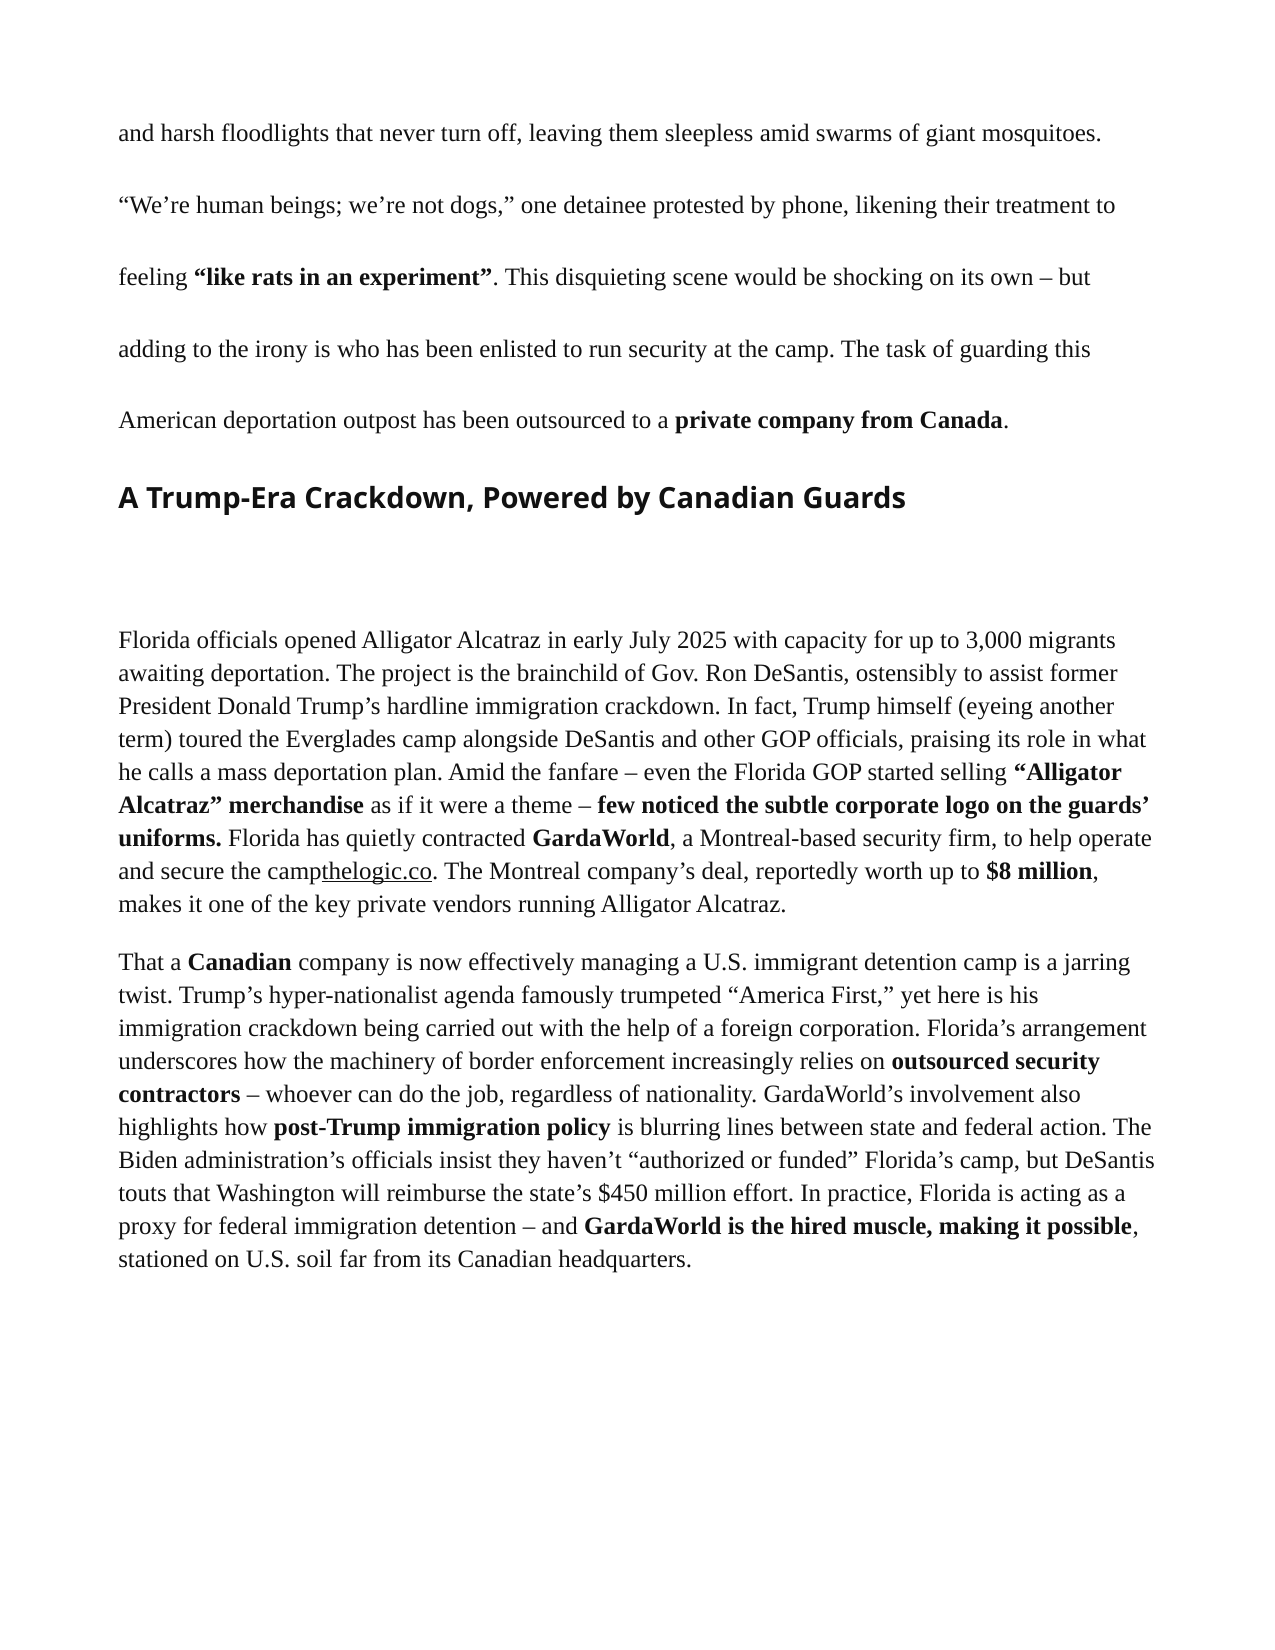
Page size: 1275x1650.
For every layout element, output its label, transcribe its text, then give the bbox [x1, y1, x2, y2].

text and harsh floodlights that never turn off, leaving them sleepless amid swarms of giant mosquitoes. “We’re human beings; we’re not dogs,” one detainee protested by phone, likening their treatment to feeling “like rats in an experiment”. This disquieting scene would be shocking on its own – but adding to the irony is who has been enlisted to run security at the camp. The task of guarding this American deportation outpost has been outsourced to a private company from Canada. [118, 118, 1157, 434]
subtitle A Trump-Era Crackdown, Powered by Canadian Guards [118, 477, 1157, 517]
text Florida officials opened Alligator Alcatraz in early July 2025 with capacity for up to 3,000 migrants awaiting deportation. The project is the brainchild of Gov. Ron DeSantis, ostensibly to assist former President Donald Trump’s hardline immigration crackdown. In fact, Trump himself (eyeing another term) toured the Everglades camp alongside DeSantis and other GOP officials, praising its role in what he calls a mass deportation plan. Amid the fanfare – even the Florida GOP started selling “Alligator Alcatraz” merchandise as if it were a theme – few noticed the subtle corporate logo on the guards’ uniforms. Florida has quietly contracted GardaWorld, a Montreal-based security firm, to help operate and secure the campthelogic.co. The Montreal company’s deal, reportedly worth up to $8 million, makes it one of the key private vendors running Alligator Alcatraz. [118, 625, 1157, 918]
text That a Canadian company is now effectively managing a U.S. immigrant detention camp is a jarring twist. Trump’s hyper-nationalist agenda famously trumpeted “America First,” yet here is his immigration crackdown being carried out with the help of a foreign corporation. Florida’s arrangement underscores how the machinery of border enforcement increasingly relies on outsourced security contractors – whoever can do the job, regardless of nationality. GardaWorld’s involvement also highlights how post-Trump immigration policy is blurring lines between state and federal action. The Biden administration’s officials insist they haven’t “authorized or funded” Florida’s camp, but DeSantis touts that Washington will reimburse the state’s $450 million effort. In practice, Florida is acting as a proxy for federal immigration detention – and GardaWorld is the hired muscle, making it possible, stationed on U.S. soil far from its Canadian headquarters. [118, 947, 1157, 1273]
